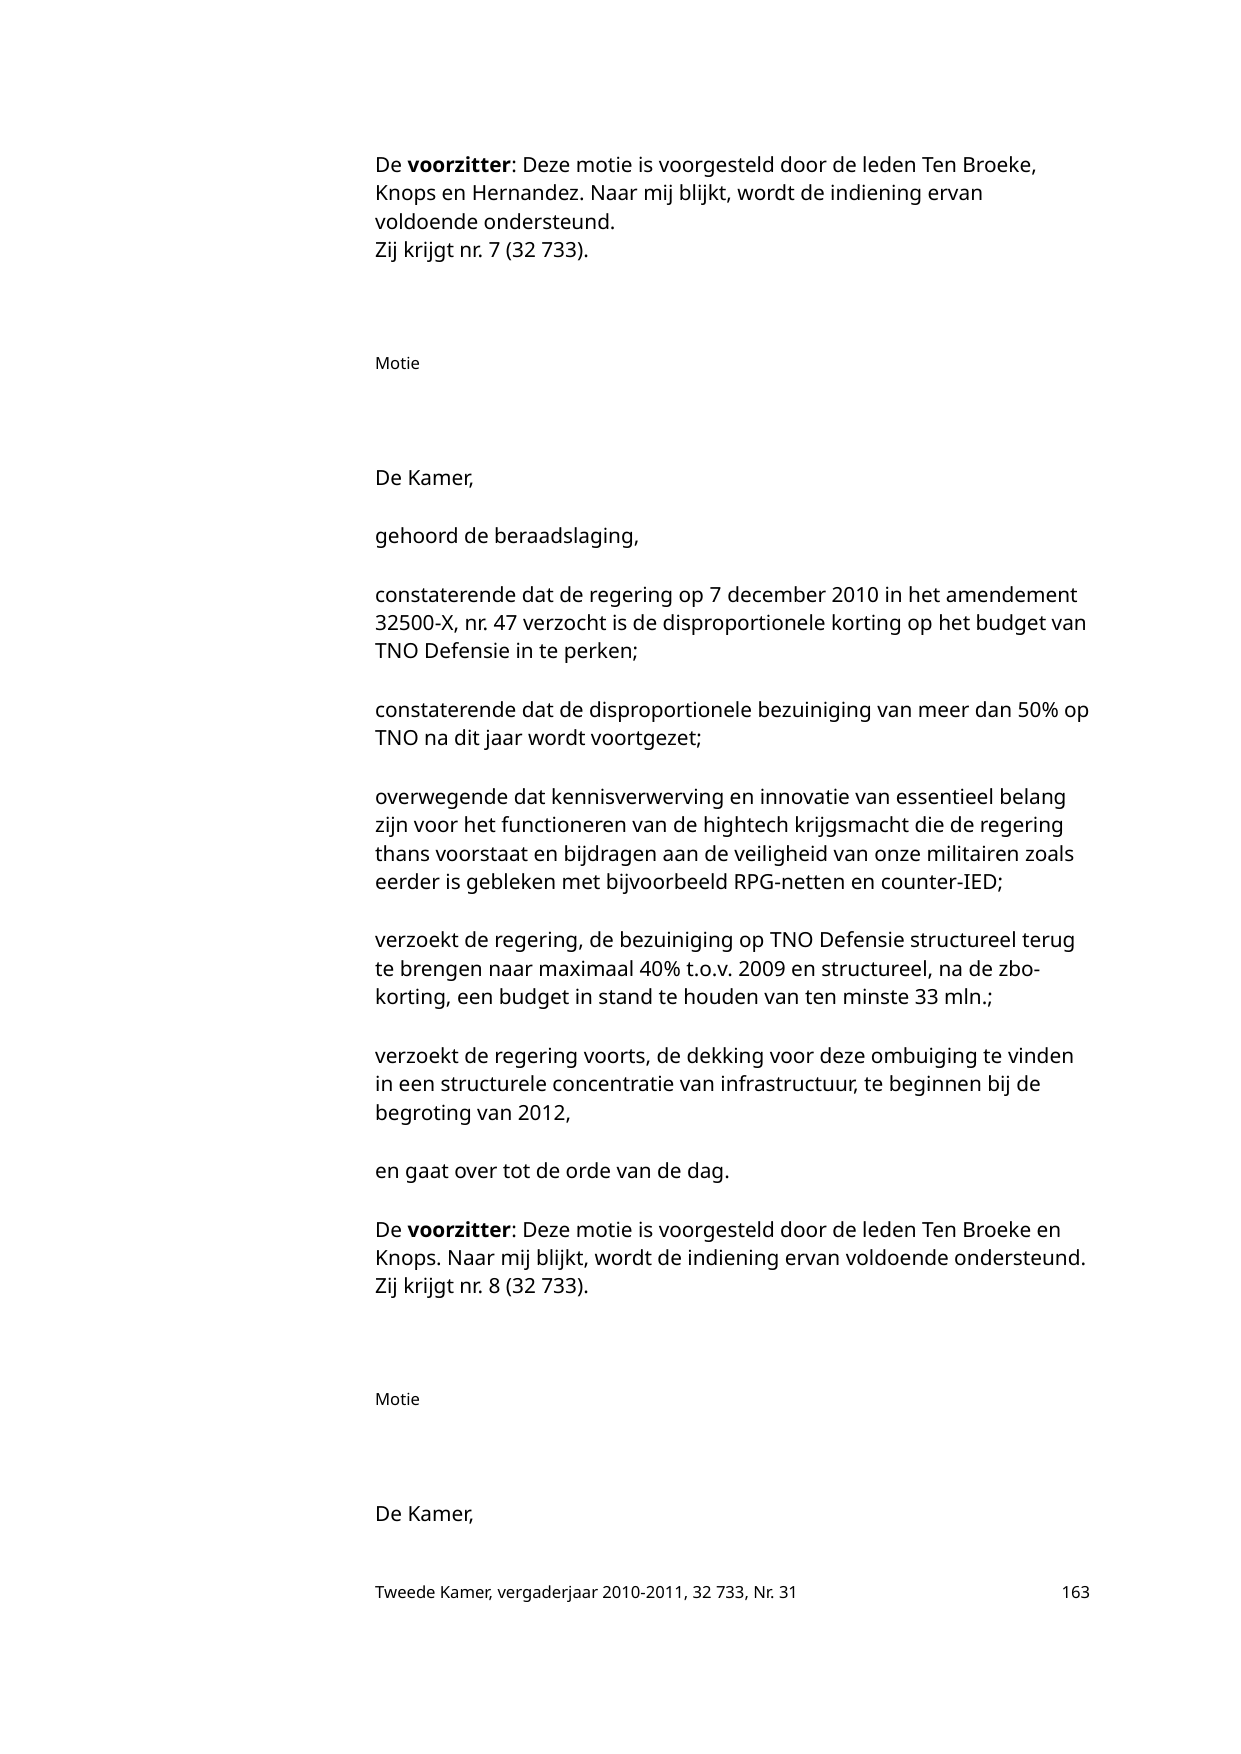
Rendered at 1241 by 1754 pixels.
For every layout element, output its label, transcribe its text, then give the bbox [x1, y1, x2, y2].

table_header Motie [375, 1388, 1090, 1441]
text constaterende dat de disproportionele bezuiniging van meer dan 50% op TNO na dit jaar wordt voortgezet; [375, 695, 1090, 752]
text De Kamer, [375, 1499, 1090, 1527]
text verzoekt de regering, de bezuiniging op TNO Defensie structureel terug te brengen naar maximaal 40% t.o.v. 2009 en structureel, na de zbo-korting, een budget in stand te houden van ten minste 33 mln.; [375, 926, 1090, 1011]
text verzoekt de regering voorts, de dekking voor deze ombuiging te vinden in een structurele concentratie van infrastructuur, te beginnen bij de begroting van 2012, [375, 1041, 1090, 1126]
text Zij krijgt nr. 8 (32 733). [375, 1272, 1090, 1300]
text gehoord de beraadslaging, [375, 521, 1090, 550]
text De voorzitter: Deze motie is voorgesteld door de leden Ten Broeke, Knops en Hernandez. Naar mij blijkt, wordt de indiening ervan voldoende ondersteund. [375, 150, 1090, 235]
table_header Motie [375, 352, 1090, 404]
text Zij krijgt nr. 7 (32 733). [375, 235, 1090, 264]
text De voorzitter: Deze motie is voorgesteld door de leden Ten Broeke en Knops. Naar mij blijkt, wordt de indiening ervan voldoende ondersteund. [375, 1215, 1090, 1272]
text en gaat over tot de orde van de dag. [375, 1156, 1090, 1185]
text constaterende dat de regering op 7 december 2010 in het amendement 32500-X, nr. 47 verzocht is de disproportionele korting op het budget van TNO Defensie in te perken; [375, 580, 1090, 665]
text overwegende dat kennisverwerving en innovatie van essentieel belang zijn voor het functioneren van de hightech krijgsmacht die de regering thans voorstaat en bijdragen aan de veiligheid van onze militairen zoals eerder is gebleken met bijvoorbeeld RPG-netten en counter-IED; [375, 782, 1090, 896]
text De Kamer, [375, 463, 1090, 491]
